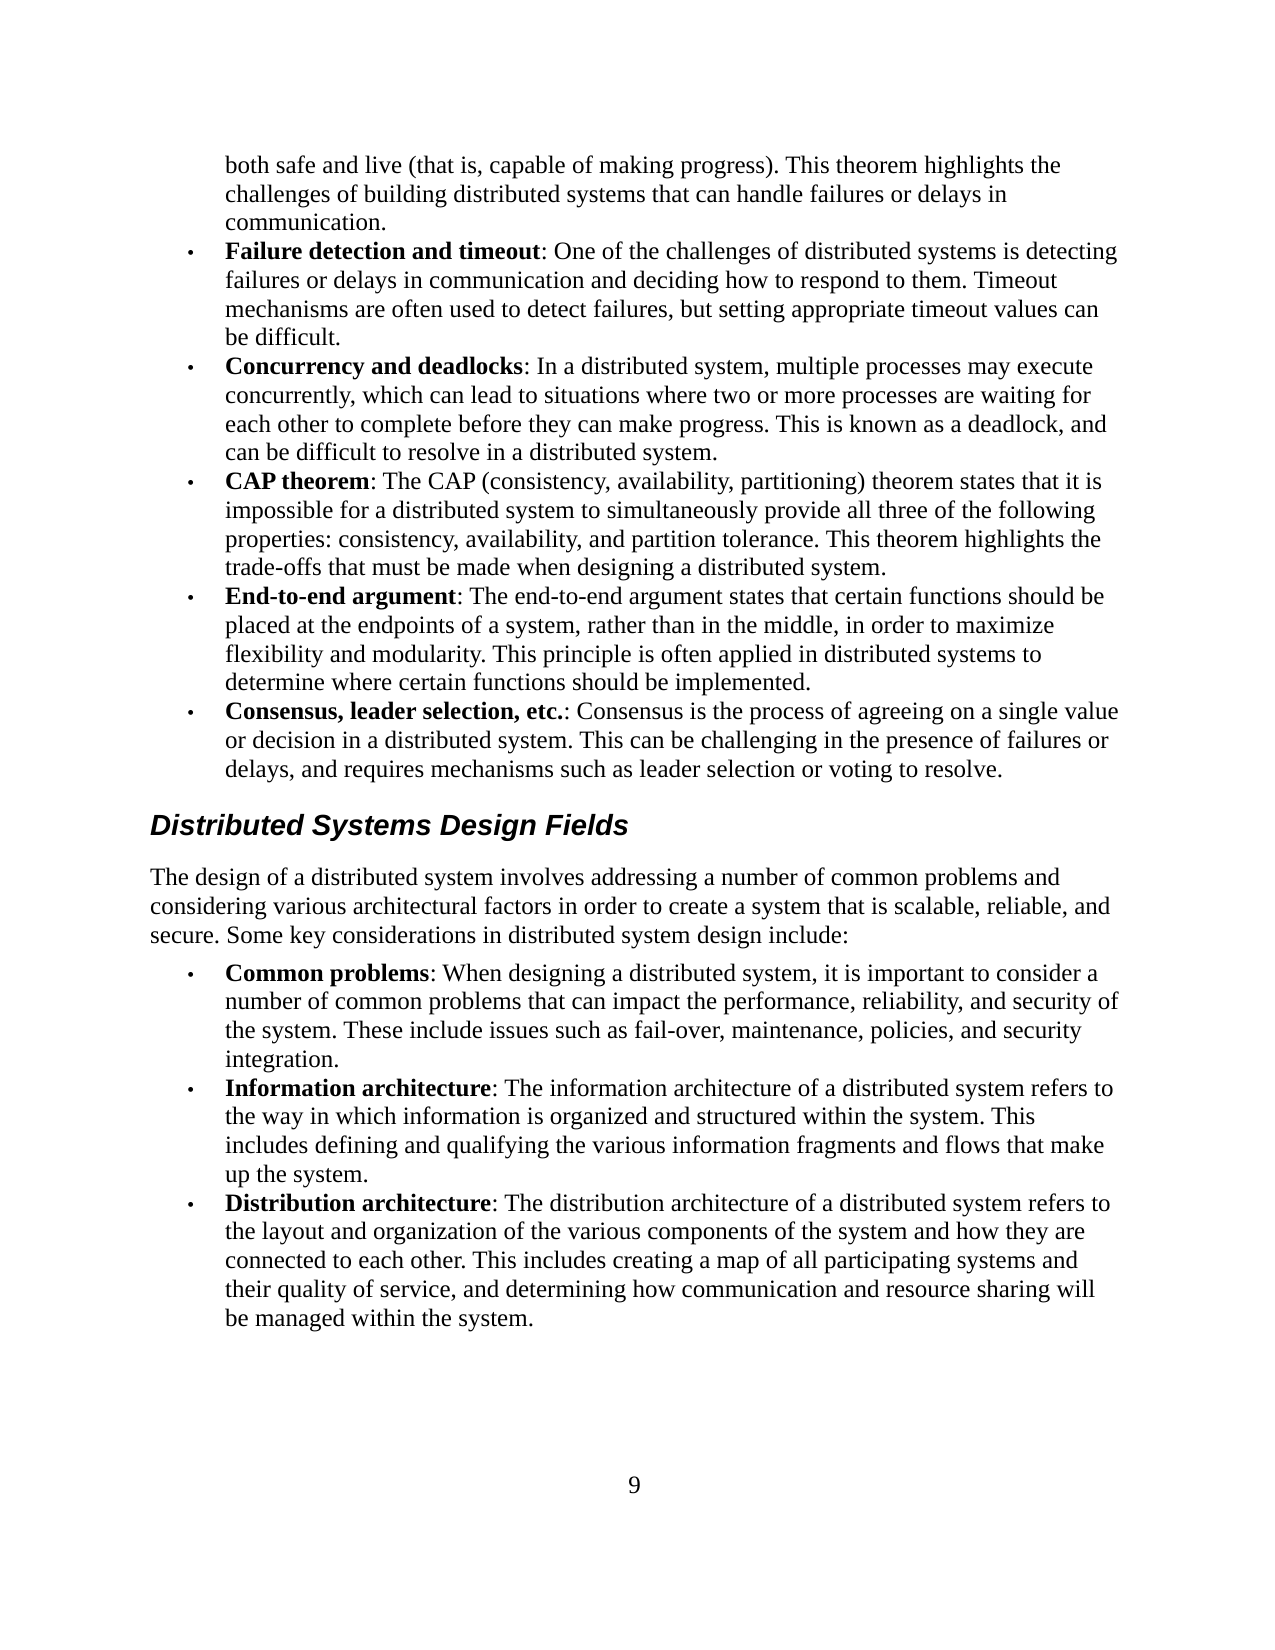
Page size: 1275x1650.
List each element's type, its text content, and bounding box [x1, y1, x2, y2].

text The design of a distributed system involves addressing a number of common problems and considering various architectural factors in order to create a system that is scalable, reliable, and secure. Some key considerations in distributed system design include: [150, 862, 1125, 949]
list both safe and live (that is, capable of making progress). This theorem highlights the challenges of building distributed systems that can handle failures or delays in communication. [187, 150, 1125, 236]
list Consensus, leader selection, etc.: Consensus is the process of agreeing on a single value or decision in a distributed system. This can be challenging in the presence of failures or delays, and requires mechanisms such as leader selection or voting to resolve. [187, 696, 1125, 782]
list Concurrency and deadlocks: In a distributed system, multiple processes may execute concurrently, which can lead to situations where two or more processes are waiting for each other to complete before they can make progress. This is known as a deadlock, and can be difficult to resolve in a distributed system. [187, 351, 1125, 466]
list Information architecture: The information architecture of a distributed system refers to the way in which information is organized and structured within the system. This includes defining and qualifying the various information fragments and flows that make up the system. [187, 1073, 1125, 1188]
list End-to-end argument: The end-to-end argument states that certain functions should be placed at the endpoints of a system, rather than in the middle, in order to maximize flexibility and modularity. This principle is often applied in distributed systems to determine where certain functions should be implemented. [187, 581, 1125, 696]
list CAP theorem: The CAP (consistency, availability, partitioning) theorem states that it is impossible for a distributed system to simultaneously provide all three of the following properties: consistency, availability, and partition tolerance. This theorem highlights the trade-offs that must be made when designing a distributed system. [187, 466, 1125, 581]
list Common problems: When designing a distributed system, it is important to consider a number of common problems that can impact the performance, reliability, and security of the system. These include issues such as fail-over, maintenance, policies, and security integration. [187, 958, 1125, 1073]
list Distribution architecture: The distribution architecture of a distributed system refers to the layout and organization of the various components of the system and how they are connected to each other. This includes creating a map of all participating systems and their quality of service, and determining how communication and resource sharing will be managed within the system. [187, 1188, 1125, 1331]
list Failure detection and timeout: One of the challenges of distributed systems is detecting failures or delays in communication and deciding how to respond to them. Timeout mechanisms are often used to detect failures, but setting appropriate timeout values can be difficult. [187, 236, 1125, 351]
subtitle Distributed Systems Design Fields [150, 807, 1125, 841]
